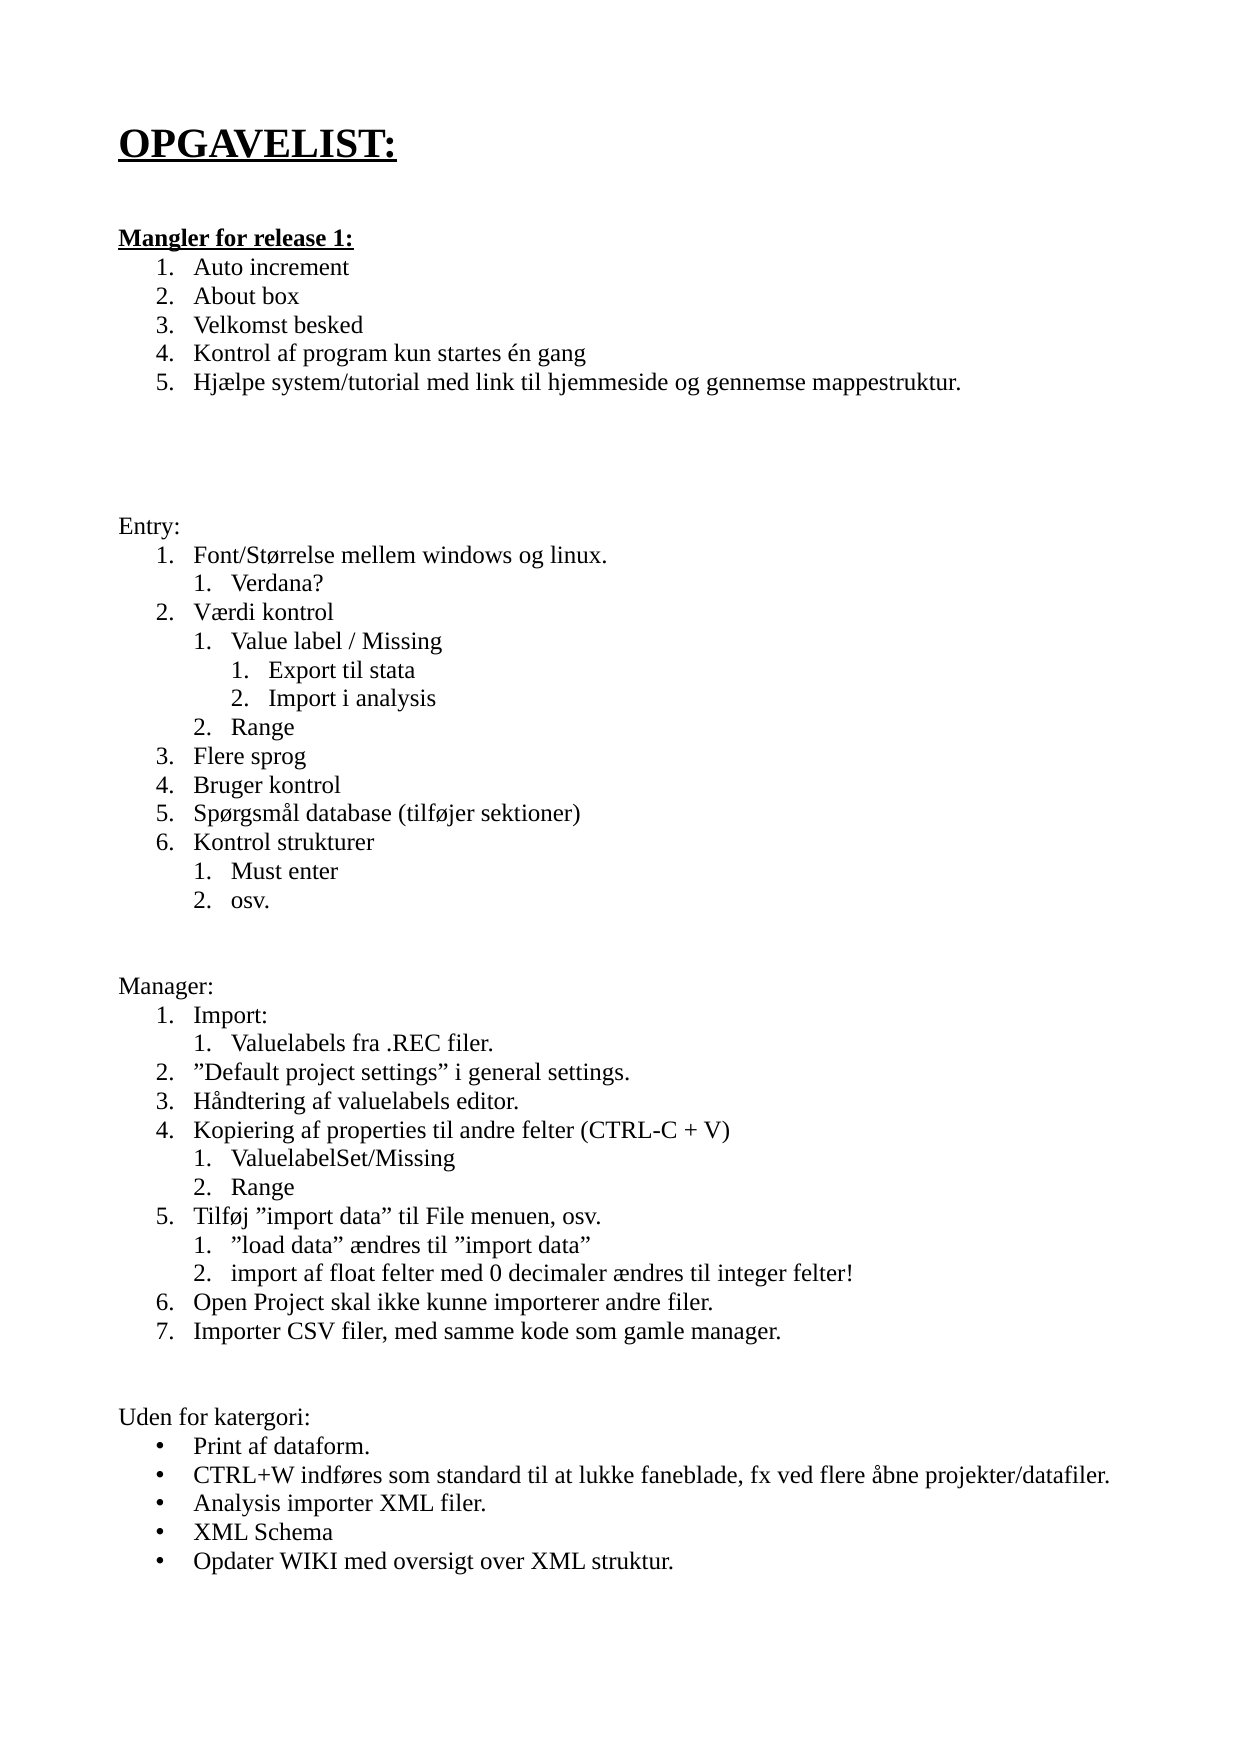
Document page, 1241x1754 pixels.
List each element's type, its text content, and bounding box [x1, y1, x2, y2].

list Hjælpe system/tutorial med link til hjemmeside og gennemse mappestruktur. [156, 367, 1122, 396]
list Export til stata [231, 655, 1122, 683]
list Opdater WIKI med oversigt over XML struktur. [156, 1546, 1122, 1575]
list Kontrol strukturer [156, 827, 1122, 856]
list Importer CSV filer, med samme kode som gamle manager. [156, 1316, 1122, 1345]
list Range [193, 712, 1122, 741]
text Mangler for release 1: [118, 223, 1122, 252]
list XML Schema [156, 1517, 1122, 1546]
list Font/Størrelse mellem windows og linux. [156, 540, 1122, 568]
text Manager: [118, 971, 1122, 1000]
list Velkomst besked [156, 310, 1122, 338]
list ValuelabelSet/Missing [193, 1143, 1122, 1172]
list Range [193, 1172, 1122, 1201]
list ”Default project settings” i general settings. [156, 1057, 1122, 1086]
list Must enter [193, 856, 1122, 885]
list Kopiering af properties til andre felter (CTRL-C + V) [156, 1115, 1122, 1143]
list osv. [193, 885, 1122, 913]
list ”load data” ændres til ”import data” [193, 1230, 1122, 1258]
list Analysis importer XML filer. [156, 1488, 1122, 1517]
list Auto increment [156, 252, 1122, 281]
list Håndtering af valuelabels editor. [156, 1086, 1122, 1115]
list About box [156, 281, 1122, 310]
list Valuelabels fra .REC filer. [193, 1028, 1122, 1057]
text Entry: [118, 511, 1122, 540]
list Værdi kontrol [156, 597, 1122, 626]
text OPGAVELIST: [118, 118, 1122, 166]
list Tilføj ”import data” til File menuen, osv. [156, 1201, 1122, 1230]
list Spørgsmål database (tilføjer sektioner) [156, 798, 1122, 827]
list CTRL+W indføres som standard til at lukke faneblade, fx ved flere åbne projekter/datafiler. [156, 1460, 1122, 1488]
list Bruger kontrol [156, 770, 1122, 798]
list Import: [156, 1000, 1122, 1028]
list Print af dataform. [156, 1431, 1122, 1460]
list import af float felter med 0 decimaler ændres til integer felter! [193, 1258, 1122, 1287]
list Kontrol af program kun startes én gang [156, 338, 1122, 367]
text Uden for katergori: [118, 1402, 1122, 1431]
list Verdana? [193, 568, 1122, 597]
list Flere sprog [156, 741, 1122, 770]
list Open Project skal ikke kunne importerer andre filer. [156, 1287, 1122, 1316]
list Value label / Missing [193, 626, 1122, 655]
list Import i analysis [231, 683, 1122, 712]
